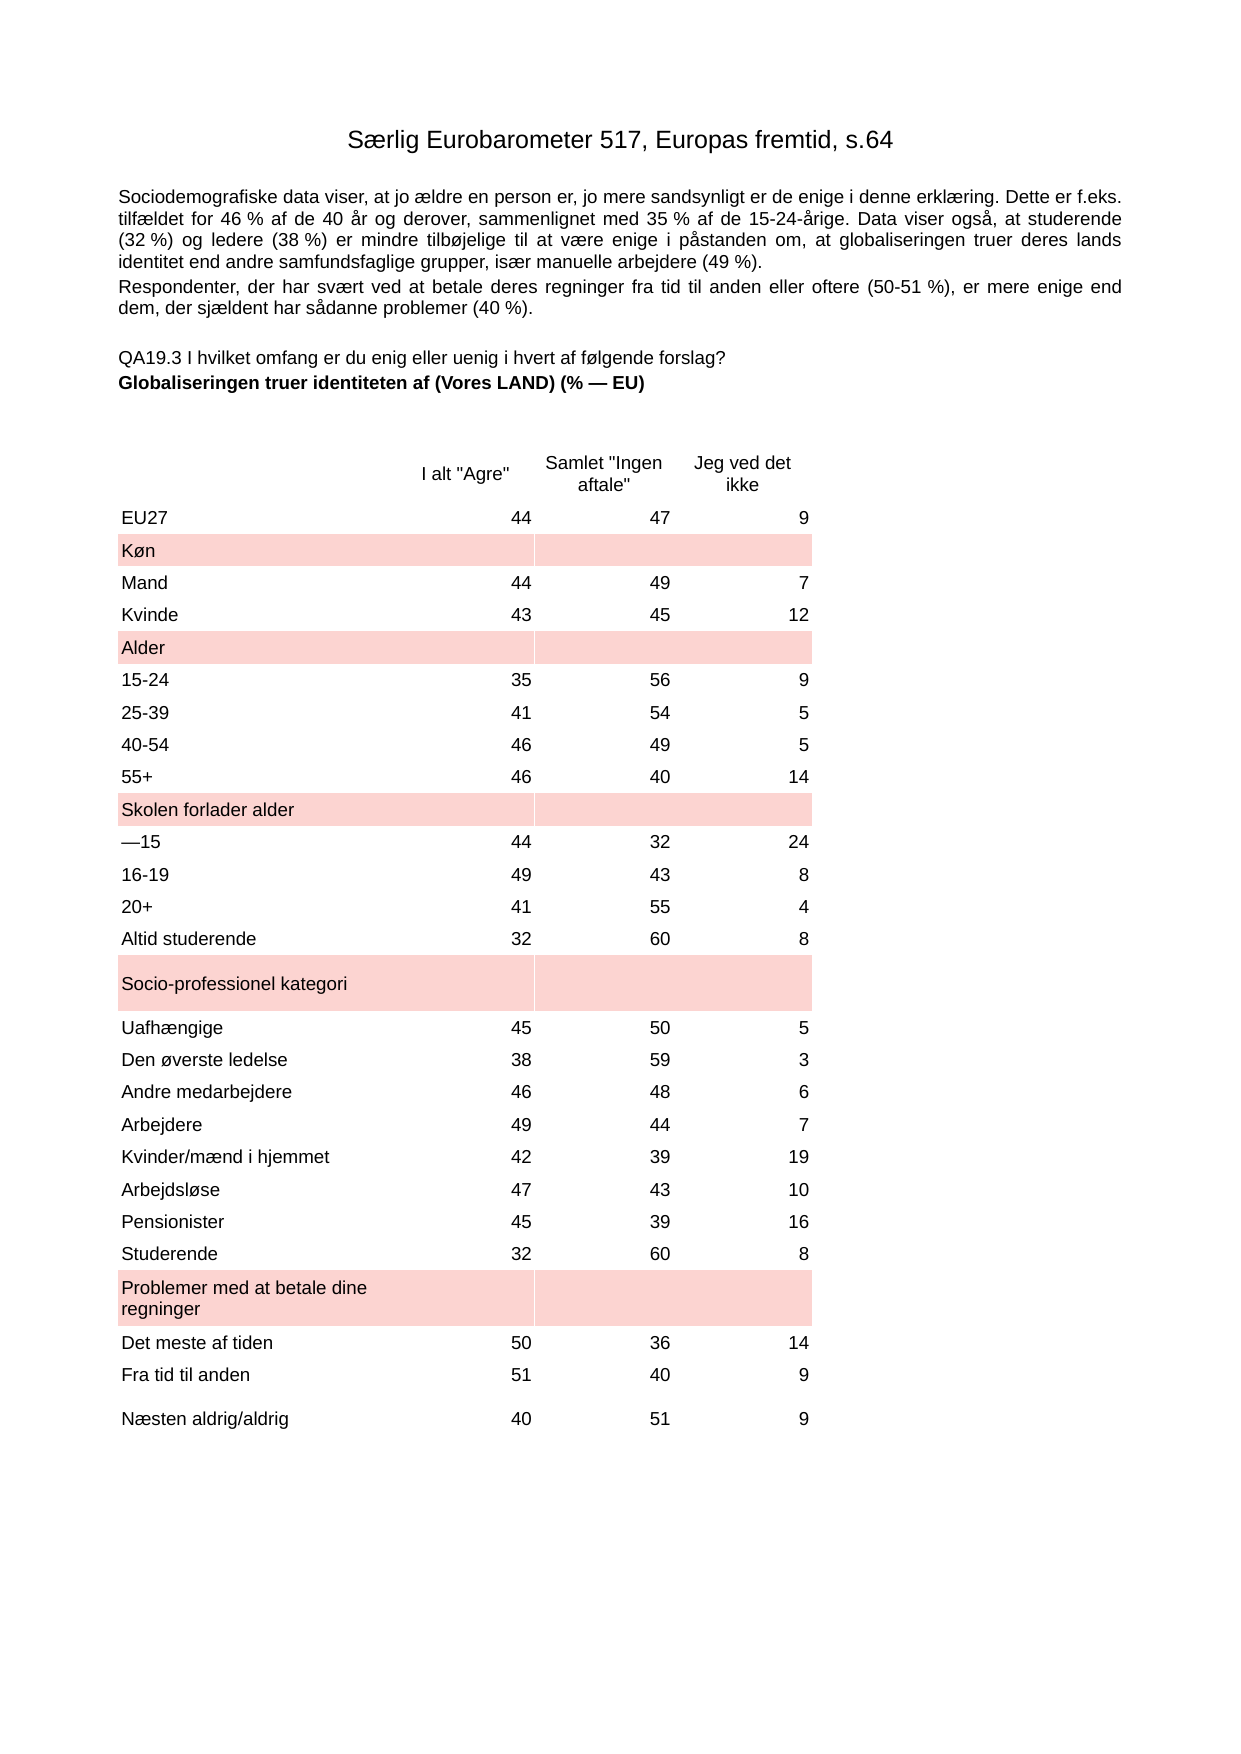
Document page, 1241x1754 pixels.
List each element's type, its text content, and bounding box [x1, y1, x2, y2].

table_cell 47 [535, 502, 673, 534]
table_cell [535, 1270, 673, 1326]
table_cell [673, 955, 812, 1011]
table_cell 55 [535, 890, 673, 923]
table_cell Den øverste ledelse [118, 1044, 396, 1076]
table_header Samlet "Ingen aftale" [535, 446, 673, 502]
table_cell 40 [396, 1391, 534, 1447]
table_cell 5 [673, 1011, 812, 1043]
table_cell 40-54 [118, 729, 396, 761]
table_cell 45 [396, 1011, 534, 1043]
table_cell 51 [535, 1391, 673, 1447]
table_cell 43 [535, 858, 673, 890]
table_cell [396, 631, 534, 664]
table_cell 54 [535, 696, 673, 728]
table_cell 56 [535, 664, 673, 696]
table_cell 24 [673, 826, 812, 858]
table_cell 8 [673, 923, 812, 955]
text QA19.3 I hvilket omfang er du enig eller uenig i hvert af følgende forslag? [118, 347, 1122, 368]
table_cell 36 [535, 1326, 673, 1358]
table_cell Alder [118, 631, 396, 664]
table_cell 49 [535, 566, 673, 599]
table_cell 8 [673, 858, 812, 890]
table_cell 44 [396, 826, 534, 858]
table_cell 55+ [118, 761, 396, 793]
table_cell 46 [396, 761, 534, 793]
table_cell 12 [673, 599, 812, 631]
table_cell 16-19 [118, 858, 396, 890]
table_cell 9 [673, 1359, 812, 1391]
table_cell 14 [673, 761, 812, 793]
table_cell 40 [535, 1359, 673, 1391]
table_cell 5 [673, 696, 812, 728]
table_cell 32 [535, 826, 673, 858]
table_cell Fra tid til anden [118, 1359, 396, 1391]
table_cell 38 [396, 1044, 534, 1076]
table_cell 32 [396, 1238, 534, 1270]
table_cell 25-39 [118, 696, 396, 728]
table_cell Kvinde [118, 599, 396, 631]
table_cell 14 [673, 1326, 812, 1358]
table_header Jeg ved det ikke [673, 446, 812, 502]
table_cell 39 [535, 1205, 673, 1238]
table_cell [673, 631, 812, 664]
table_cell 45 [535, 599, 673, 631]
table_cell Mand [118, 566, 396, 599]
table_cell 8 [673, 1238, 812, 1270]
table_cell 43 [535, 1173, 673, 1205]
table_cell [535, 955, 673, 1011]
table_cell 50 [396, 1326, 534, 1358]
table_cell 5 [673, 729, 812, 761]
table_cell 16 [673, 1205, 812, 1238]
table_header I alt "Agre" [396, 446, 534, 502]
table_cell 60 [535, 1238, 673, 1270]
table_cell Køn [118, 534, 396, 566]
table_cell 49 [396, 858, 534, 890]
table_cell 44 [535, 1108, 673, 1141]
table_cell 48 [535, 1076, 673, 1108]
table_cell 6 [673, 1076, 812, 1108]
table_cell 40 [535, 761, 673, 793]
table_cell Socio-professionel kategori [118, 955, 396, 1011]
table_cell 15-24 [118, 664, 396, 696]
table_cell Uafhængige [118, 1011, 396, 1043]
table_cell 50 [535, 1011, 673, 1043]
table_cell [396, 1270, 534, 1326]
table_cell 51 [396, 1359, 534, 1391]
table_cell —15 [118, 826, 396, 858]
table_cell [396, 955, 534, 1011]
table_cell 32 [396, 923, 534, 955]
table_cell Arbejdere [118, 1108, 396, 1141]
table_cell 41 [396, 890, 534, 923]
table_cell [396, 534, 534, 566]
table_cell [535, 534, 673, 566]
table_cell Arbejdsløse [118, 1173, 396, 1205]
table_cell 35 [396, 664, 534, 696]
table_cell Pensionister [118, 1205, 396, 1238]
table_cell 4 [673, 890, 812, 923]
table_cell 7 [673, 1108, 812, 1141]
table_cell 10 [673, 1173, 812, 1205]
table_cell Studerende [118, 1238, 396, 1270]
table_cell Altid studerende [118, 923, 396, 955]
table_cell [673, 534, 812, 566]
table_header [118, 446, 396, 502]
table_cell 20+ [118, 890, 396, 923]
text Sociodemografiske data viser, at jo ældre en person er, jo mere sandsynligt er de enige i denne erklæring. Dette er f.eks. tilfældet for 46 % af de 40 år og derover, sammenlignet med 35 % af de 15-24-årige. Data viser også, at studerende (32 %) og ledere (38 %) er mindre tilbøjelige til at være enige i påstanden om, at globaliseringen truer deres lands identitet end andre samfundsfaglige grupper, især manuelle arbejdere (49 %). [118, 186, 1122, 272]
table_cell 3 [673, 1044, 812, 1076]
table_cell 45 [396, 1205, 534, 1238]
table_cell [673, 1270, 812, 1326]
table_cell Kvinder/mænd i hjemmet [118, 1141, 396, 1173]
table_cell 44 [396, 502, 534, 534]
table_cell 44 [396, 566, 534, 599]
table_cell 49 [396, 1108, 534, 1141]
table_cell [535, 793, 673, 826]
text Globaliseringen truer identiteten af (Vores LAND) (% — EU) [118, 371, 1122, 393]
table_cell [535, 631, 673, 664]
table_cell Næsten aldrig/aldrig [118, 1391, 396, 1447]
table_cell 59 [535, 1044, 673, 1076]
table_cell 19 [673, 1141, 812, 1173]
table_cell 47 [396, 1173, 534, 1205]
table_cell 46 [396, 729, 534, 761]
table_cell Det meste af tiden [118, 1326, 396, 1358]
table_cell 46 [396, 1076, 534, 1108]
table_cell [673, 793, 812, 826]
table_cell 60 [535, 923, 673, 955]
table_cell Skolen forlader alder [118, 793, 396, 826]
table_cell Problemer med at betale dine regninger [118, 1270, 396, 1326]
table_cell EU27 [118, 502, 396, 534]
table_cell Andre medarbejdere [118, 1076, 396, 1108]
table_cell 41 [396, 696, 534, 728]
table_cell 39 [535, 1141, 673, 1173]
table_cell 9 [673, 502, 812, 534]
text Respondenter, der har svært ved at betale deres regninger fra tid til anden eller oftere (50-51 %), er mere enige end dem, der sjældent har sådanne problemer (40 %). [118, 276, 1122, 319]
table_cell 49 [535, 729, 673, 761]
table_cell 9 [673, 664, 812, 696]
table_cell 43 [396, 599, 534, 631]
table_cell 9 [673, 1391, 812, 1447]
table_cell 7 [673, 566, 812, 599]
table_cell 42 [396, 1141, 534, 1173]
table_cell [396, 793, 534, 826]
